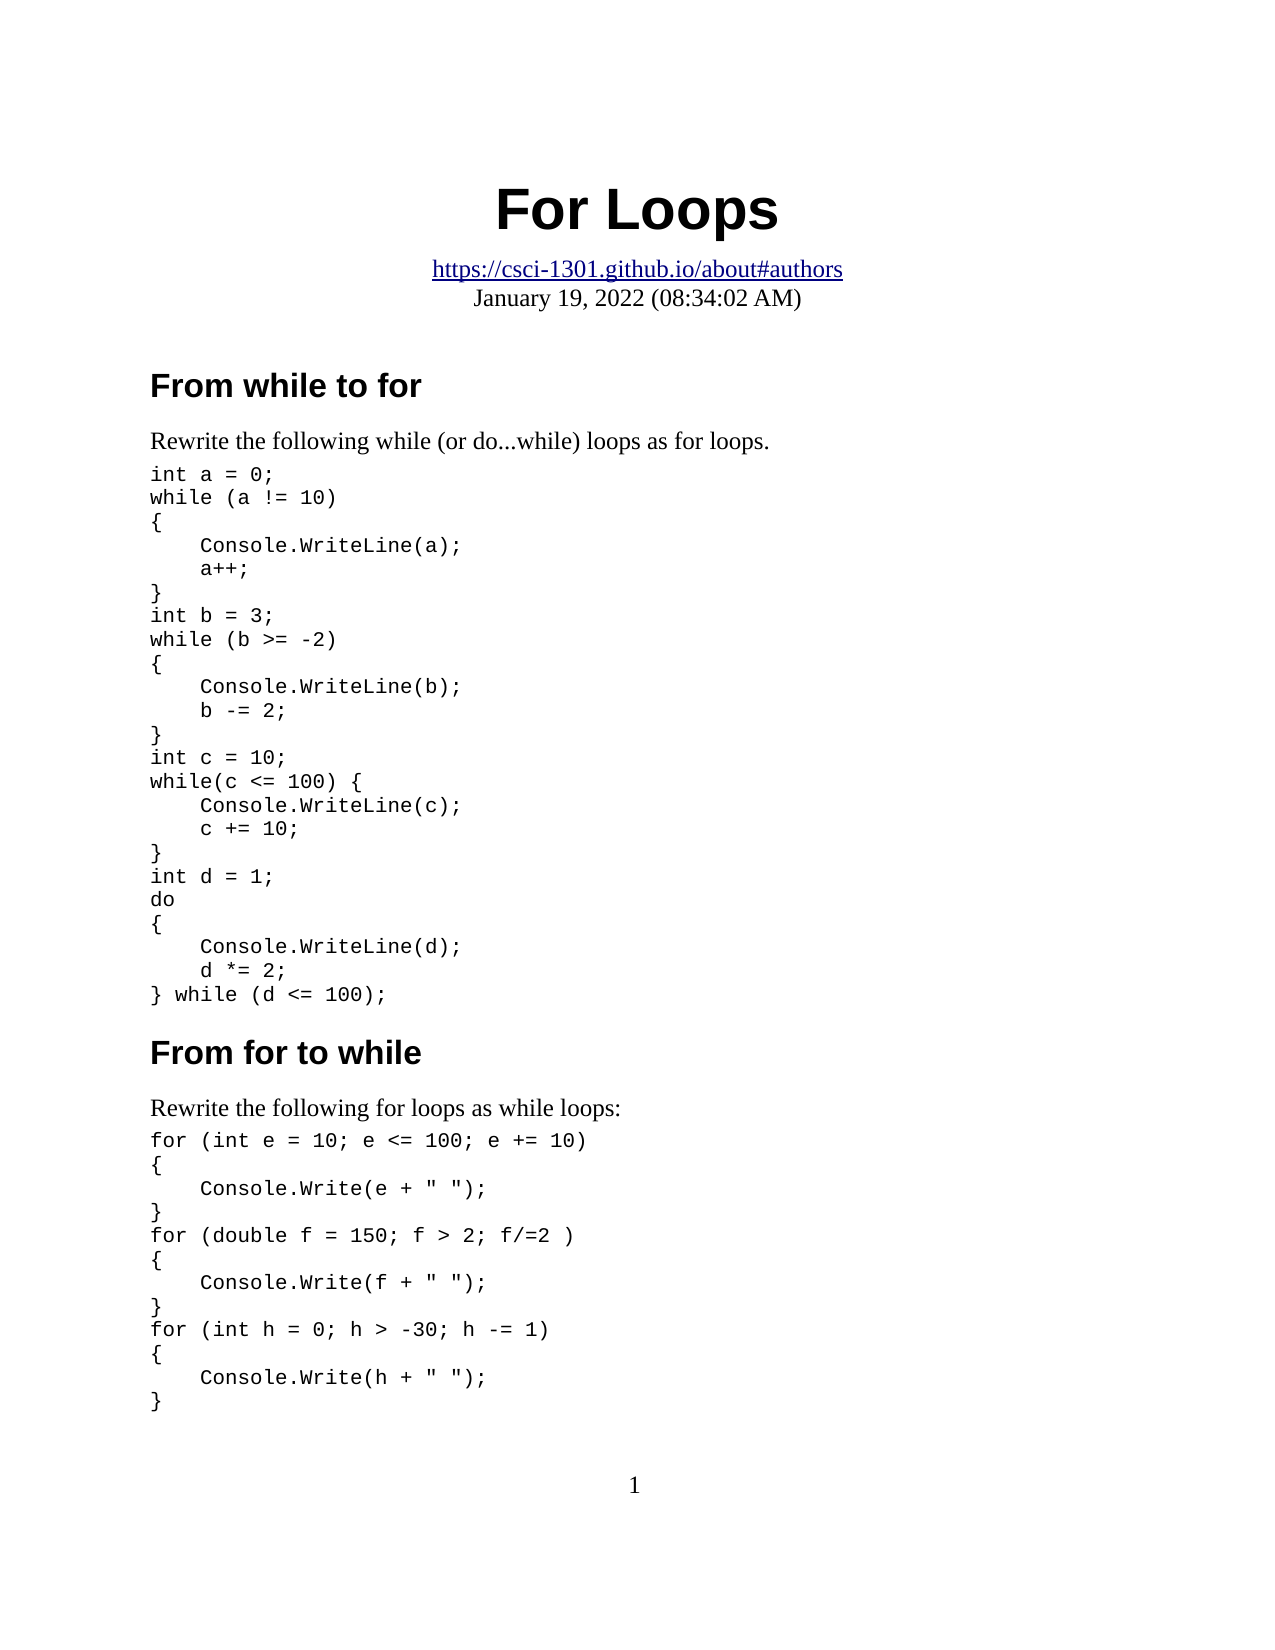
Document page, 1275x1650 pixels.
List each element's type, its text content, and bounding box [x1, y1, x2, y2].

text Console.Write(f + " "); [150, 1272, 1125, 1296]
text Console.WriteLine(a); [150, 534, 1125, 558]
text { [150, 1154, 1125, 1178]
text while(c <= 100) { [150, 771, 1125, 795]
text { [150, 653, 1125, 676]
text } [150, 1390, 1125, 1414]
text Rewrite the following while (or do...while) loops as for loops. [150, 426, 1125, 455]
text { [150, 1248, 1125, 1272]
text https://csci-1301.github.io/about#authors [150, 254, 1125, 283]
text int c = 10; [150, 747, 1125, 771]
text d *= 2; [150, 960, 1125, 984]
text } while (d <= 100); [150, 984, 1125, 1007]
text b -= 2; [150, 700, 1125, 724]
text } [150, 1201, 1125, 1225]
text January 19, 2022 (08:34:02 AM) [150, 283, 1125, 312]
text for (double f = 150; f > 2; f/=2 ) [150, 1225, 1125, 1248]
text Console.Write(h + " "); [150, 1367, 1125, 1390]
subtitle From for to while [150, 1032, 1125, 1071]
text } [150, 582, 1125, 606]
text int d = 1; [150, 866, 1125, 889]
text for (int e = 10; e <= 100; e += 10) [150, 1130, 1125, 1154]
text } [150, 724, 1125, 747]
text Console.WriteLine(d); [150, 937, 1125, 960]
text { [150, 511, 1125, 534]
text Rewrite the following for loops as while loops: [150, 1093, 1125, 1121]
text a++; [150, 558, 1125, 582]
text for (int h = 0; h > -30; h -= 1) [150, 1319, 1125, 1343]
text } [150, 1296, 1125, 1319]
text Console.Write(e + " "); [150, 1178, 1125, 1201]
title For Loops [150, 175, 1125, 242]
text } [150, 842, 1125, 866]
text do [150, 889, 1125, 913]
text c += 10; [150, 818, 1125, 842]
text int b = 3; [150, 606, 1125, 629]
text { [150, 913, 1125, 937]
text while (a != 10) [150, 487, 1125, 511]
text while (b >= -2) [150, 629, 1125, 653]
text Console.WriteLine(c); [150, 795, 1125, 818]
text Console.WriteLine(b); [150, 676, 1125, 700]
text int a = 0; [150, 464, 1125, 487]
text { [150, 1343, 1125, 1367]
subtitle From while to for [150, 366, 1125, 404]
